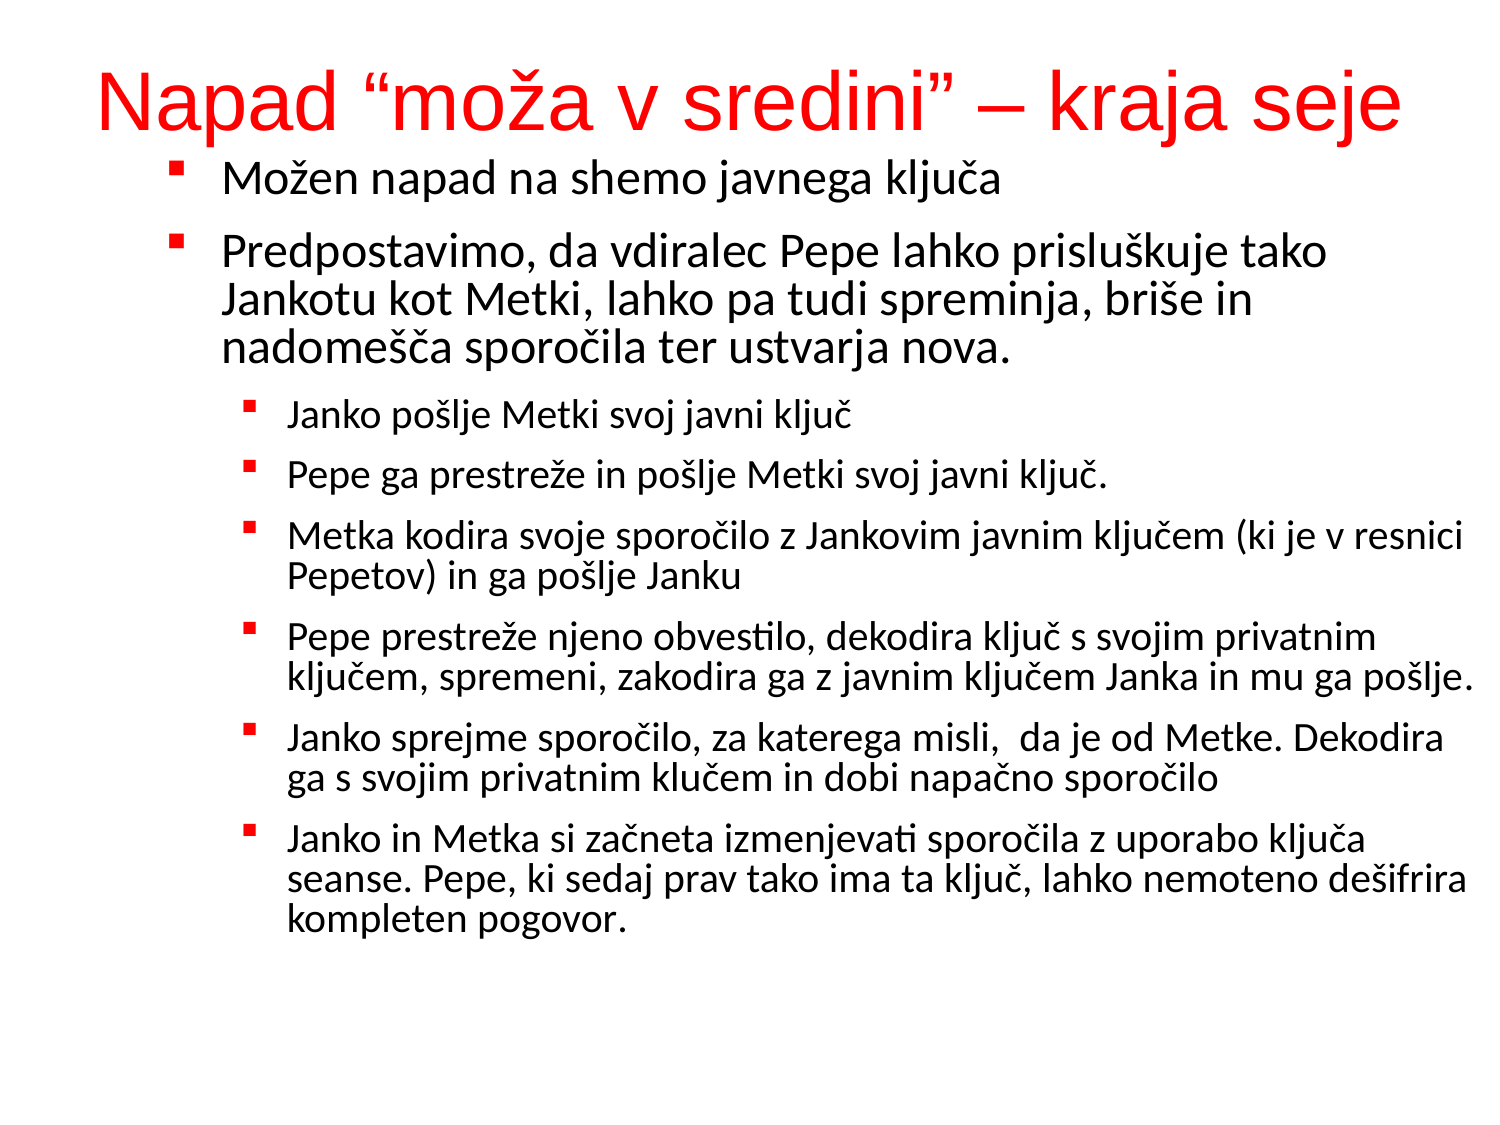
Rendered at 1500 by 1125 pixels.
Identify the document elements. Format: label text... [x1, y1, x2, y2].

list Možen napad na shemo javnega ključa Predpostavimo, da vdiralec Pepe lahko prisluškuje tako Jankotu kot Metki, lahko pa tudi spreminja, briše in nadomešča sporočila ter ustvarja nova. Janko pošlje Metki svoj javni ključ Pepe ga prestreže in pošlje Metki svoj javni ključ. Metka kodira svoje sporočilo z Jankovim javnim ključem (ki je v resnici Pepetov) in ga pošlje Janku Pepe prestreže njeno obvestilo, dekodira ključ s svojim privatnim ključem, spremeni, zakodira ga z javnim ključem Janka in mu ga pošlje. Janko sprejme sporočilo, za katerega misli, da je od Metke. Dekodira ga s svojim privatnim klučem in dobi napačno sporočilo Janko in Metka si začneta izmenjevati sporočila z uporabo ključa seanse. Pepe, ki sedaj prav tako ima ta ključ, lahko nemoteno dešifrira kompleten pogovor. [150, 148, 1500, 1050]
title Napad “moža v sredini” – kraja seje [75, 39, 1426, 156]
